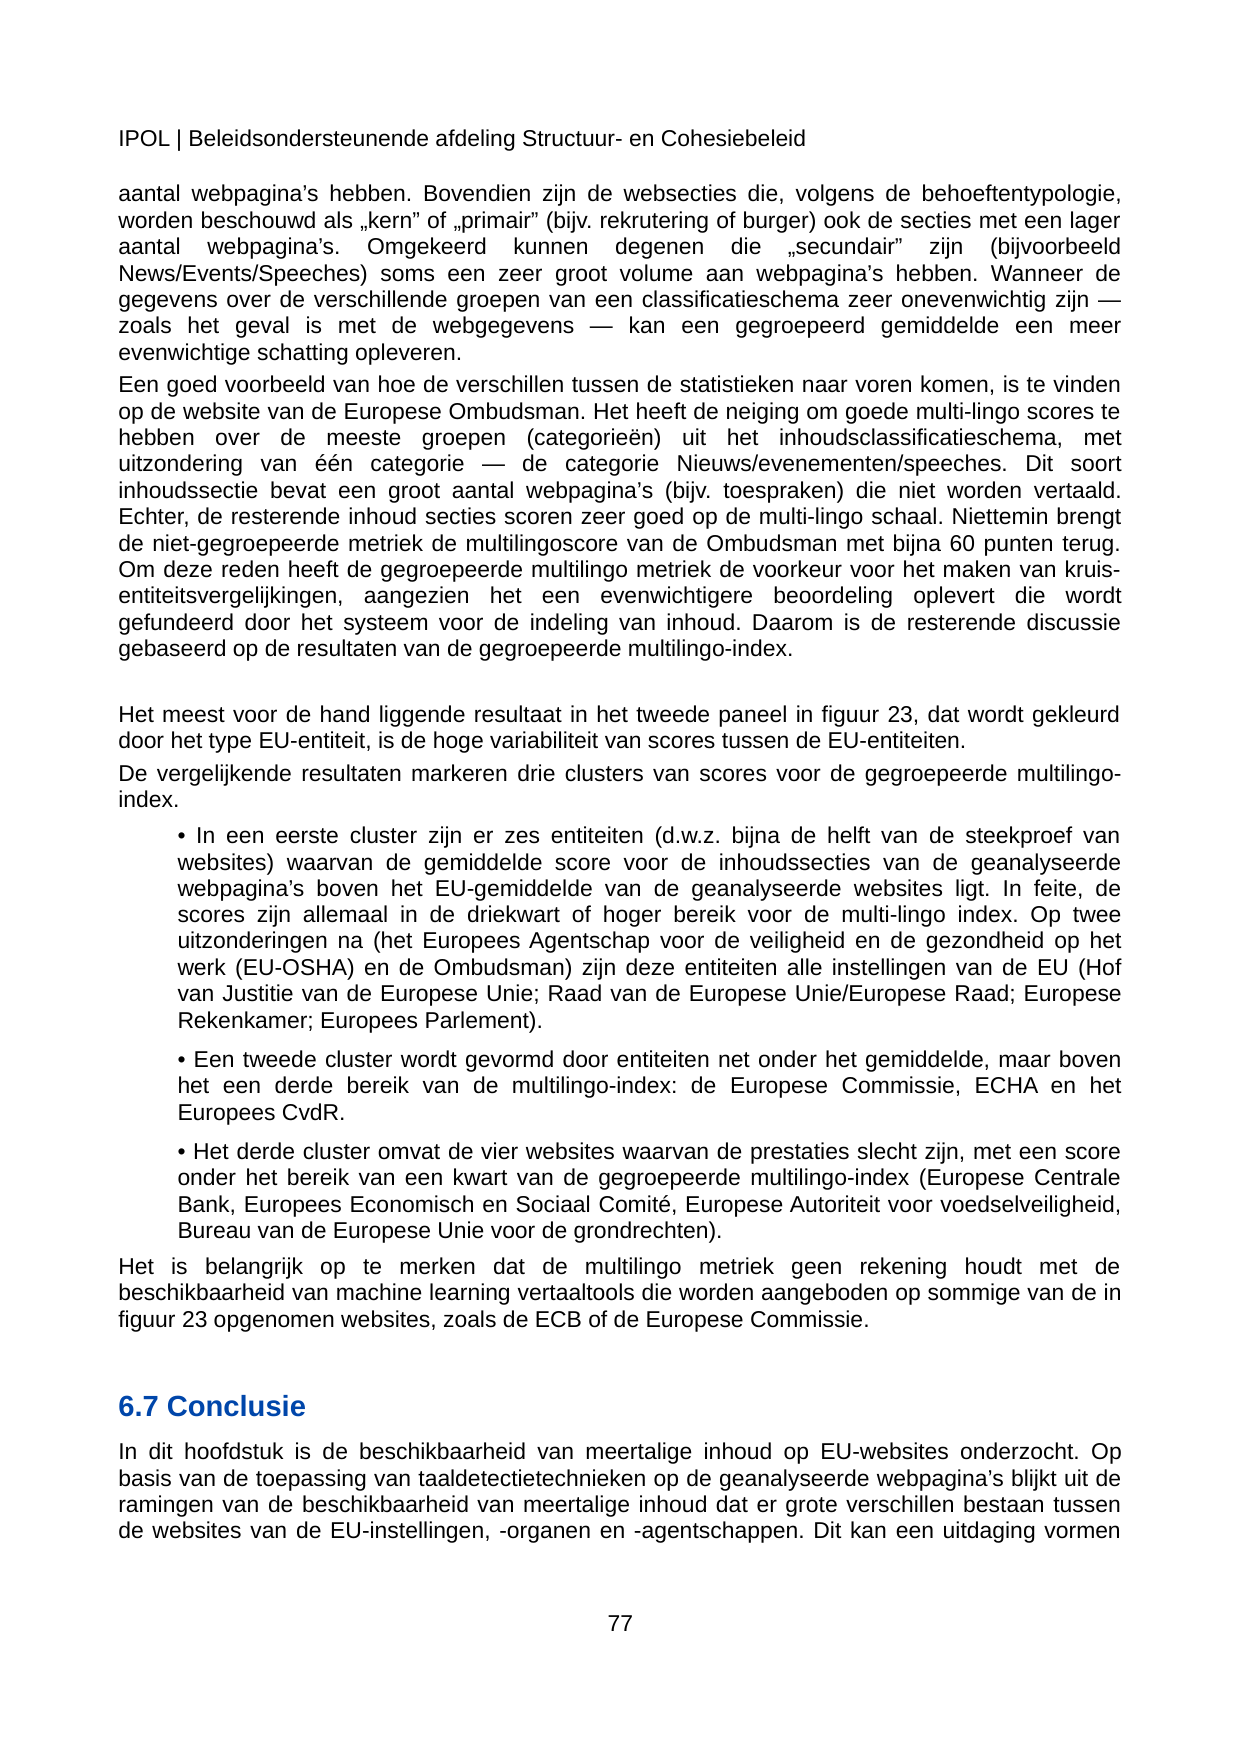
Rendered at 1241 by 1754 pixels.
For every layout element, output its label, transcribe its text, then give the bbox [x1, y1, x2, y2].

text • In een eerste cluster zijn er zes entiteiten (d.w.z. bijna de helft van de steekproef van websites) waarvan de gemiddelde score voor de inhoudssecties van de geanalyseerde webpagina’s boven het EU-gemiddelde van de geanalyseerde websites ligt. In feite, de scores zijn allemaal in de driekwart of hoger bereik voor de multi-lingo index. Op twee uitzonderingen na (het Europees Agentschap voor de veiligheid en de gezondheid op het werk (EU-OSHA) en de Ombudsman) zijn deze entiteiten alle instellingen van de EU (Hof van Justitie van de Europese Unie; Raad van de Europese Unie/Europese Raad; Europese Rekenkamer; Europees Parlement). [177, 822, 1122, 1033]
text De vergelijkende resultaten markeren drie clusters van scores voor de gegroepeerde multilingo-index. [118, 760, 1122, 812]
text • Het derde cluster omvat de vier websites waarvan de prestaties slecht zijn, met een score onder het bereik van een kwart van de gegroepeerde multilingo-index (Europese Centrale Bank, Europees Economisch en Sociaal Comité, Europese Autoriteit voor voedselveiligheid, Bureau van de Europese Unie voor de grondrechten). [177, 1138, 1122, 1243]
text aantal webpagina’s hebben. Bovendien zijn de websecties die, volgens de behoeftentypologie, worden beschouwd als „kern” of „primair” (bijv. rekrutering of burger) ook de secties met een lager aantal webpagina’s. Omgekeerd kunnen degenen die „secundair” zijn (bijvoorbeeld News/Events/Speeches) soms een zeer groot volume aan webpagina’s hebben. Wanneer de gegevens over de verschillende groepen van een classificatieschema zeer onevenwichtig zijn — zoals het geval is met de webgegevens — kan een gegroepeerd gemiddelde een meer evenwichtige schatting opleveren. [118, 180, 1122, 365]
text Het meest voor de hand liggende resultaat in het tweede paneel in figuur 23, dat wordt gekleurd door het type EU-entiteit, is de hoge variabiliteit van scores tussen de EU-entiteiten. [118, 701, 1122, 753]
text In dit hoofdstuk is de beschikbaarheid van meertalige inhoud op EU-websites onderzocht. Op basis van de toepassing van taaldetectietechnieken op de geanalyseerde webpagina’s blijkt uit de ramingen van de beschikbaarheid van meertalige inhoud dat er grote verschillen bestaan tussen de websites van de EU-instellingen, -organen en -agentschappen. Dit kan een uitdaging vormen [118, 1438, 1122, 1543]
text Een goed voorbeeld van hoe de verschillen tussen de statistieken naar voren komen, is te vinden op de website van de Europese Ombudsman. Het heeft de neiging om goede multi-lingo scores te hebben over de meeste groepen (categorieën) uit het inhoudsclassificatieschema, met uitzondering van één categorie — de categorie Nieuws/evenementen/speeches. Dit soort inhoudssectie bevat een groot aantal webpagina’s (bijv. toespraken) die niet worden vertaald. Echter, de resterende inhoud secties scoren zeer goed op de multi-lingo schaal. Niettemin brengt de niet-gegroepeerde metriek de multilingoscore van de Ombudsman met bijna 60 punten terug. Om deze reden heeft de gegroepeerde multilingo metriek de voorkeur voor het maken van kruis-entiteitsvergelijkingen, aangezien het een evenwichtigere beoordeling oplevert die wordt gefundeerd door het systeem voor de indeling van inhoud. Daarom is de resterende discussie gebaseerd op de resultaten van de gegroepeerde multilingo-index. [118, 371, 1122, 661]
text • Een tweede cluster wordt gevormd door entiteiten net onder het gemiddelde, maar boven het een derde bereik van de multilingo-index: de Europese Commissie, ECHA en het Europees CvdR. [177, 1046, 1122, 1125]
subtitle 6.7 Conclusie [118, 1389, 1122, 1422]
text Het is belangrijk op te merken dat de multilingo metriek geen rekening houdt met de beschikbaarheid van machine learning vertaaltools die worden aangeboden op sommige van de in figuur 23 opgenomen websites, zoals de ECB of de Europese Commissie. [118, 1253, 1122, 1332]
